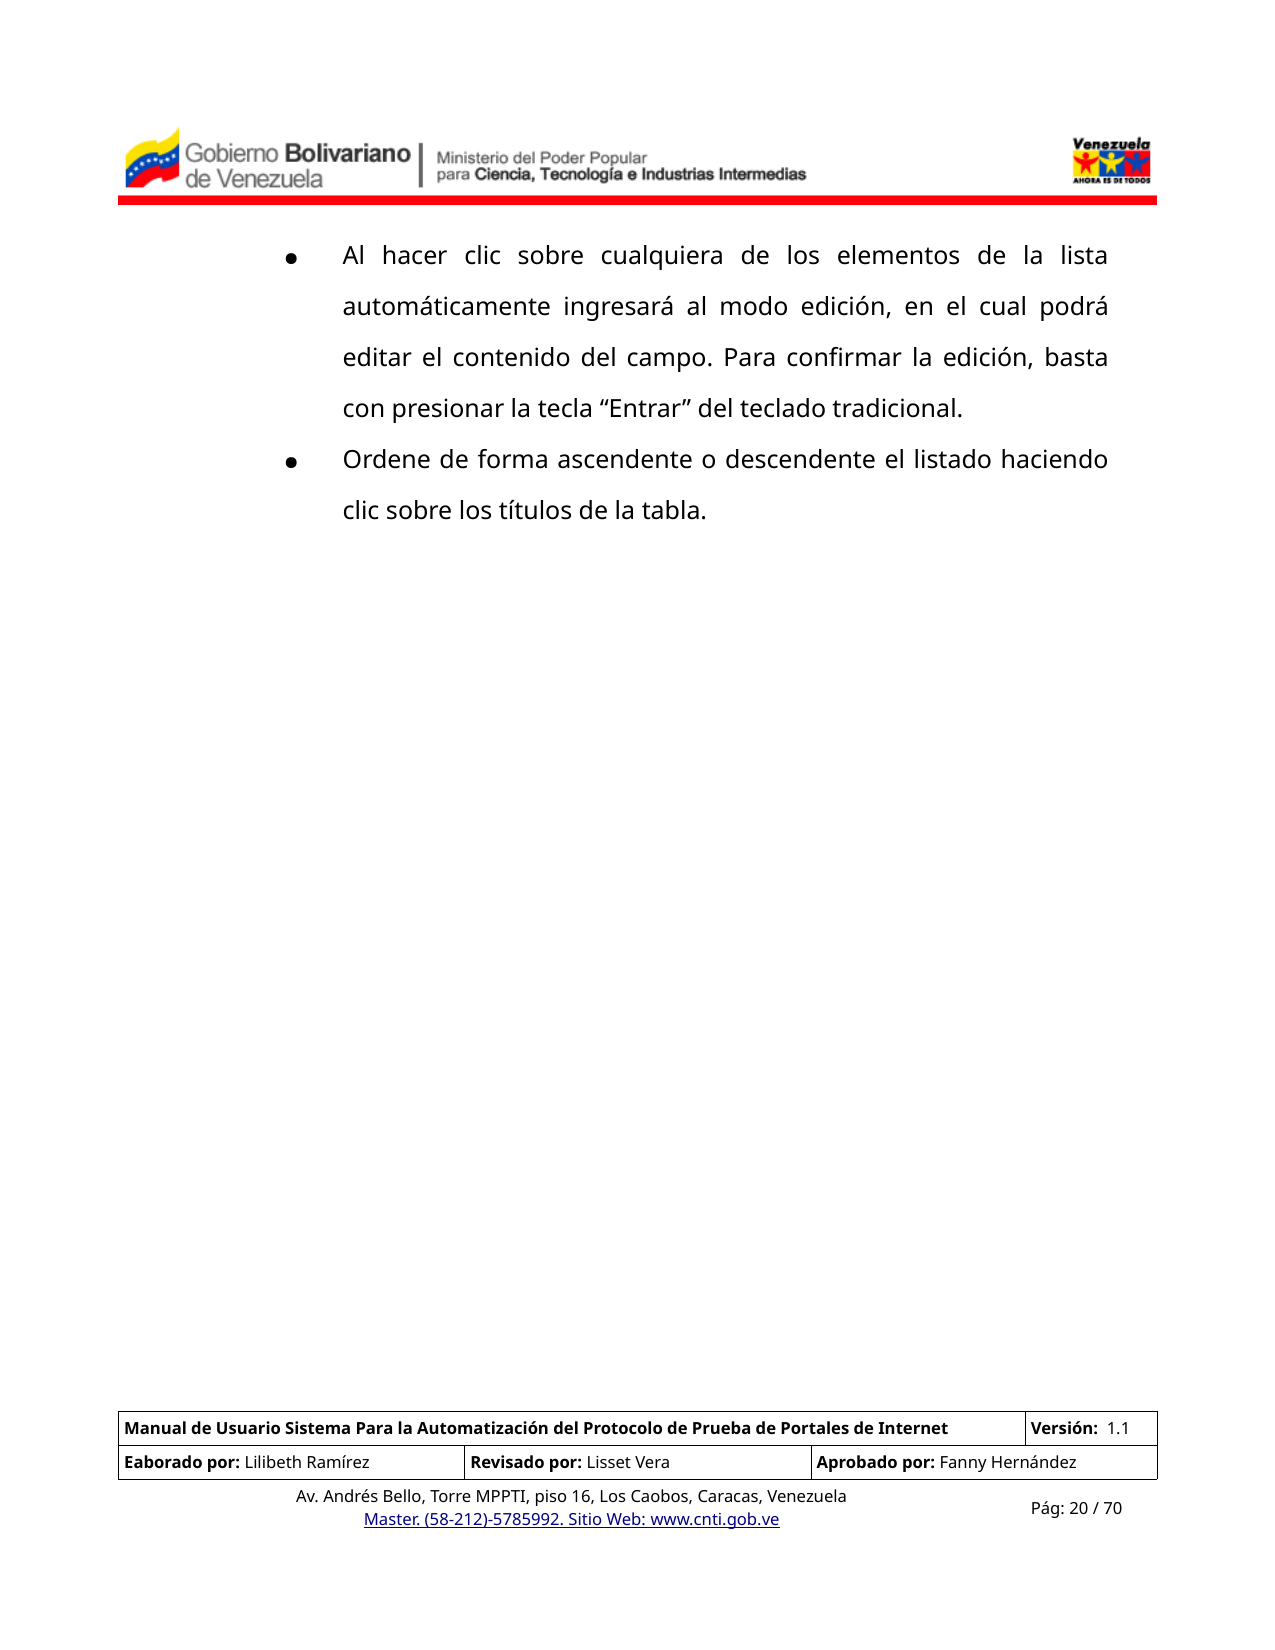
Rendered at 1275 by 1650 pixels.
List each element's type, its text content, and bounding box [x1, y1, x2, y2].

list Ordene de forma ascendente o descendente el listado haciendo clic sobre los títulos de la tabla. [283, 442, 1109, 527]
list Al hacer clic sobre cualquiera de los elementos de la lista automáticamente ingresará al modo edición, en el cual podrá editar el contenido del campo. Para confirmar la edición, basta con presionar la tecla “Entrar” del teclado tradicional. [283, 238, 1109, 425]
picture [118, 119, 1157, 205]
